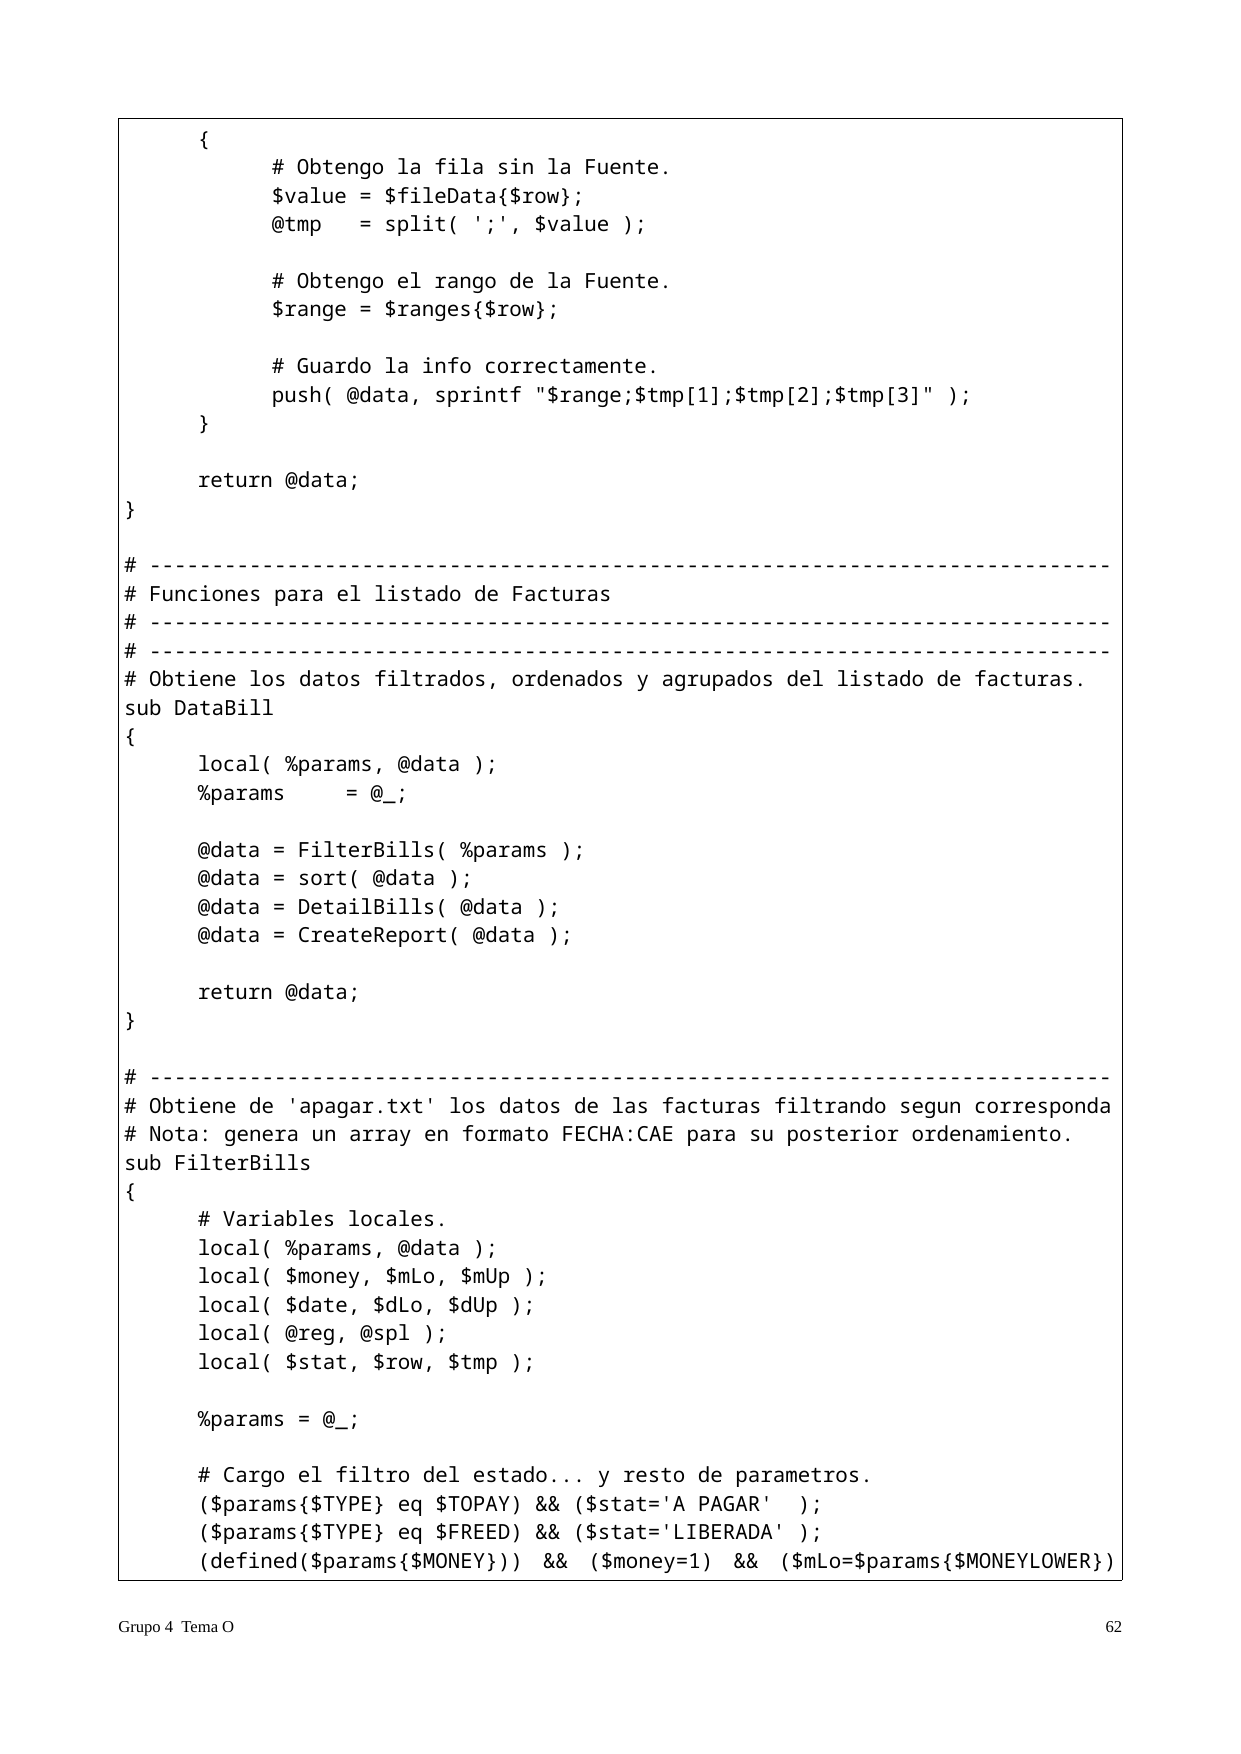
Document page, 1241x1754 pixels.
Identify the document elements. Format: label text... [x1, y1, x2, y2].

table_header { # Obtengo la fila sin la Fuente. $value = $fileData{$row}; @tmp = split( ';', $value ); # Obtengo el rango de la Fuente. $range = $ranges{$row}; # Guardo la info correctamente. push( @data, sprintf "$range;$tmp[1];$tmp[2];$tmp[3]" ); } return @data; } # ----------------------------------------------------------------------------- # Funciones para el listado de Facturas # ----------------------------------------------------------------------------- # ----------------------------------------------------------------------------- # Obtiene los datos filtrados, ordenados y agrupados del listado de facturas. sub DataBill { local( %params, @data ); %params = @_; @data = FilterBills( %params ); @data = sort( @data ); @data = DetailBills( @data ); @data = CreateReport( @data ); return @data; } # ----------------------------------------------------------------------------- # Obtiene de 'apagar.txt' los datos de las facturas filtrando segun corresponda # Nota: genera un array en formato FECHA:CAE para su posterior ordenamiento. sub FilterBills { # Variables locales. local( %params, @data ); local( $money, $mLo, $mUp ); local( $date, $dLo, $dUp ); local( @reg, @spl ); local( $stat, $row, $tmp ); %params = @_; # Cargo el filtro del estado... y resto de parametros. ($params{$TYPE} eq $TOPAY) && ($stat='A PAGAR' ); ($params{$TYPE} eq $FREED) && ($stat='LIBERADA' ); (defined($params{$MONEY})) && ($money=1) && ($mLo=$params{$MONEYLOWER}) [119, 119, 1122, 1580]
